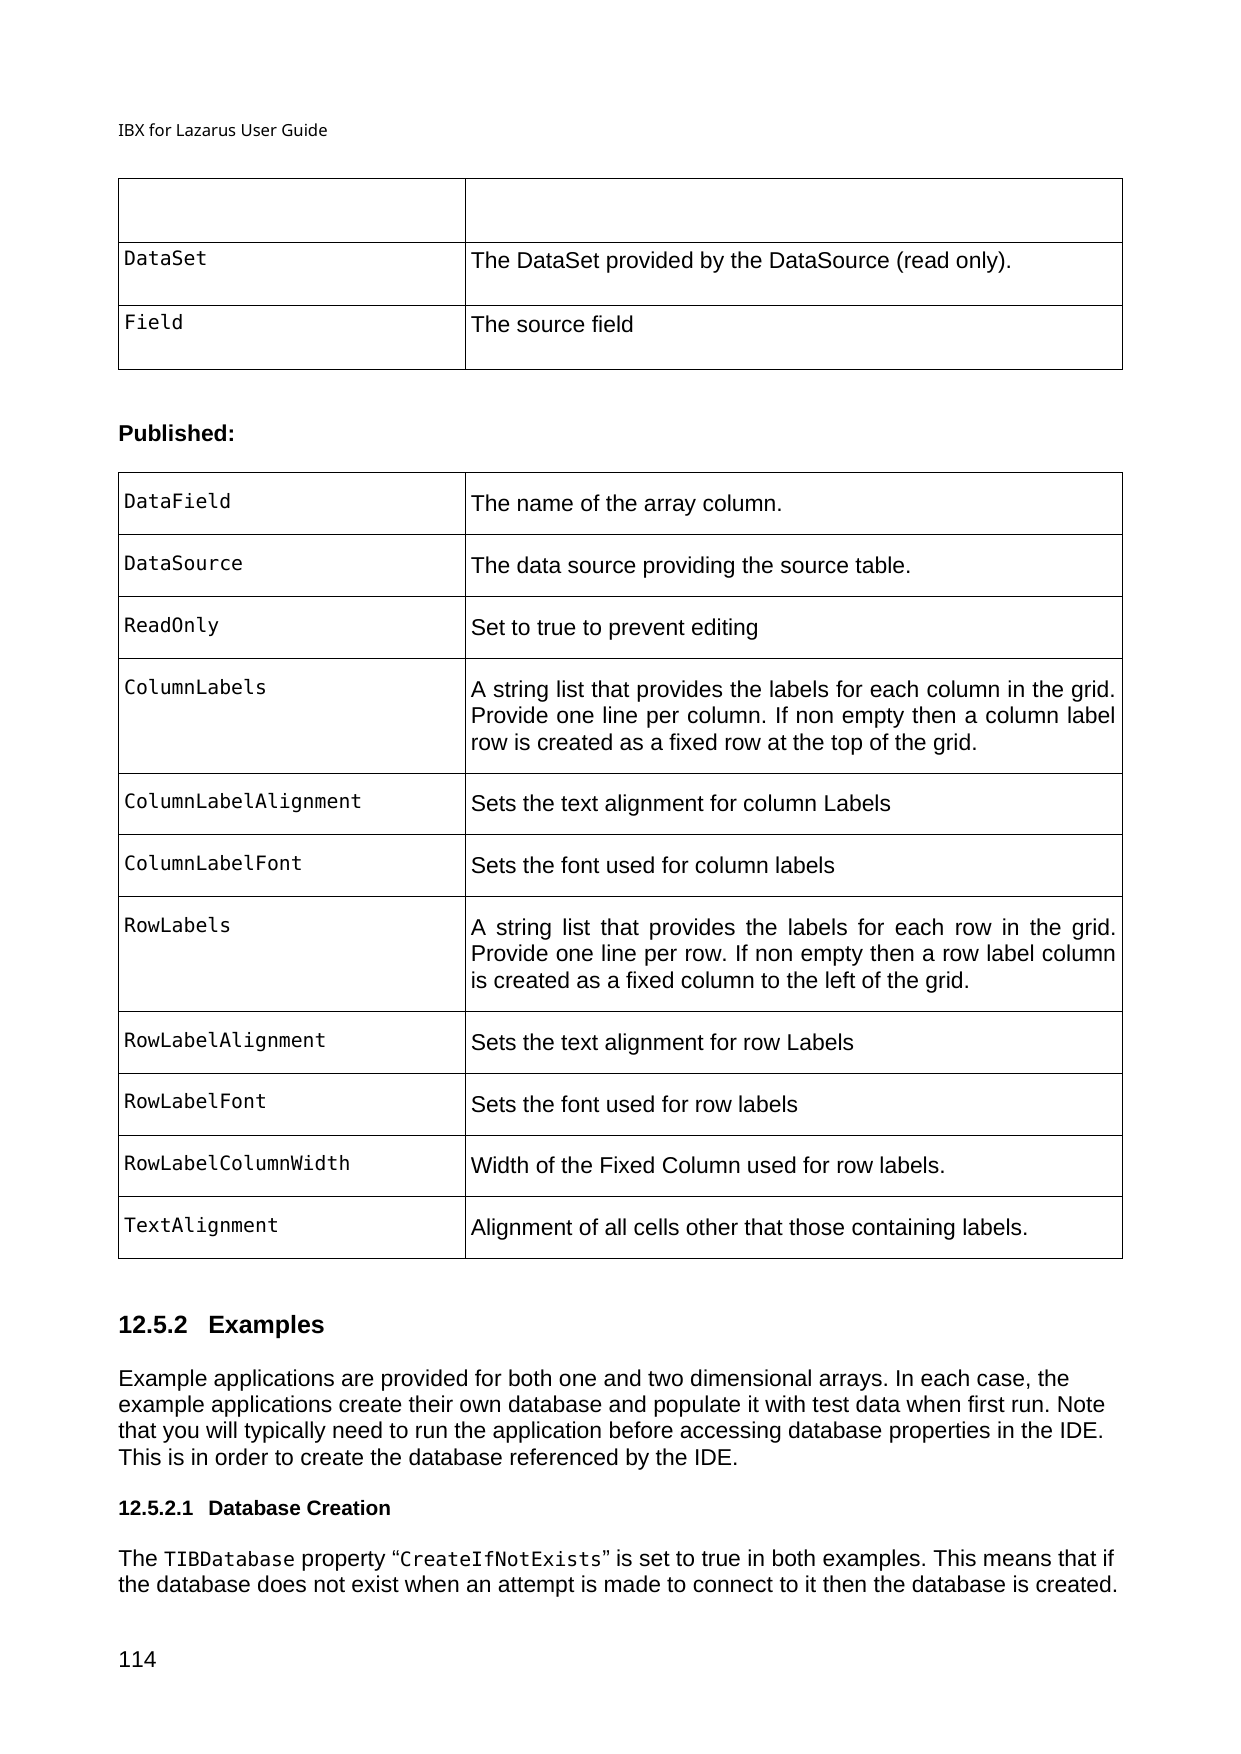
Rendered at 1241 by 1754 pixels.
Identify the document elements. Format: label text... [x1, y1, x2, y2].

text Example applications are provided for both one and two dimensional arrays. In each case, the example applications create their own database and populate it with test data when first run. Note that you will typically need to run the application before accessing database properties in the IDE. This is in order to create the database referenced by the IDE. [118, 1364, 1122, 1470]
table_cell Sets the font used for row labels [466, 1074, 1122, 1134]
table_header [119, 179, 465, 242]
text The TIBDatabase property “CreateIfNotExists” is set to true in both examples. This means that if the database does not exist when an attempt is made to connect to it then the database is created. [118, 1545, 1122, 1598]
table_cell The DataSet provided by the DataSource (read only). [466, 243, 1122, 305]
table_header The name of the array column. [466, 473, 1122, 534]
table_cell Set to true to prevent editing [466, 597, 1122, 658]
table_cell A string list that provides the labels for each row in the grid. Provide one line per row. If non empty then a row label column is created as a fixed column to the left of the grid. [466, 897, 1122, 1011]
table_cell RowLabelFont [119, 1074, 465, 1134]
table_cell RowLabels [119, 897, 465, 1011]
table_cell Width of the Fixed Column used for row labels. [466, 1136, 1122, 1196]
table_cell RowLabelAlignment [119, 1012, 465, 1073]
table_cell A string list that provides the labels for each column in the grid. Provide one line per column. If non empty then a column label row is created as a fixed row at the top of the grid. [466, 659, 1122, 772]
table_cell ReadOnly [119, 597, 465, 658]
table_cell The data source providing the source table. [466, 535, 1122, 596]
table_cell TextAlignment [119, 1197, 465, 1258]
table_cell DataSource [119, 535, 465, 596]
table_header [466, 179, 1122, 242]
table_cell DataSet [119, 243, 465, 305]
table_cell RowLabelColumnWidth [119, 1136, 465, 1196]
subtitle Database Creation [118, 1496, 1122, 1519]
table_cell ColumnLabelFont [119, 835, 465, 896]
table_cell Alignment of all cells other that those containing labels. [466, 1197, 1122, 1258]
table_cell ColumnLabels [119, 659, 465, 772]
table_cell Sets the text alignment for row Labels [466, 1012, 1122, 1073]
subtitle Examples [118, 1310, 1122, 1339]
table_cell Sets the font used for column labels [466, 835, 1122, 896]
table_cell The source field [466, 306, 1122, 368]
table_cell Sets the text alignment for column Labels [466, 774, 1122, 834]
table_header DataField [119, 473, 465, 534]
table_cell Field [119, 306, 465, 368]
text Published: [118, 420, 1122, 447]
table_cell ColumnLabelAlignment [119, 774, 465, 834]
